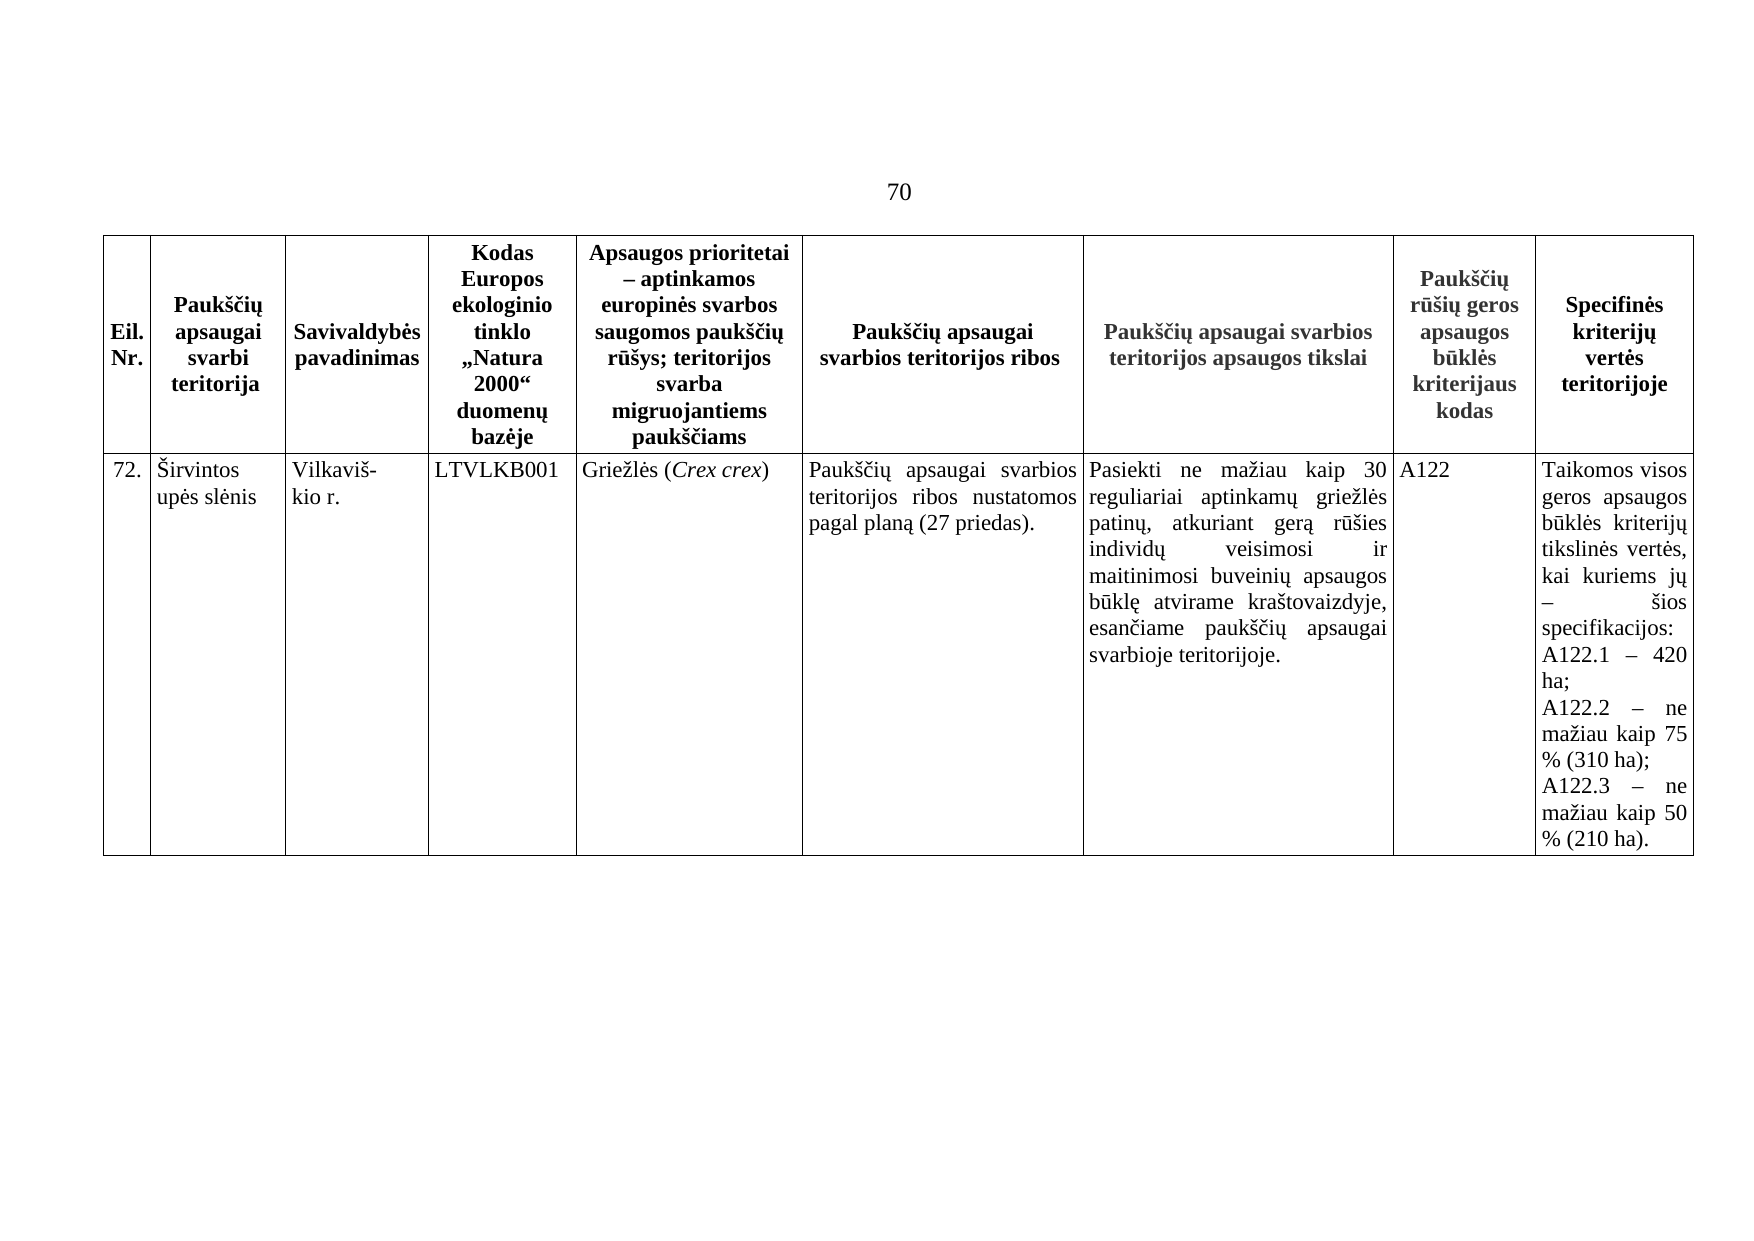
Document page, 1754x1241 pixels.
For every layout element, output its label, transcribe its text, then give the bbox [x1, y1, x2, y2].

table_cell Griežlės (Crex crex) [577, 454, 802, 854]
table_cell LTVLKB001 [429, 454, 576, 854]
table_header Specifinės kriterijų vertės teritorijoje [1536, 236, 1693, 452]
table_header Paukščių apsaugai svarbios teritorijos apsaugos tikslai [1084, 236, 1393, 452]
table_cell Širvintos upės slėnis [151, 454, 285, 854]
table_header Paukščių apsaugai svarbi teritorija [151, 236, 285, 452]
table_cell Taikomos visos geros apsaugos būklės kriterijų tikslinės vertės, kai kuriems jų – šios specifikacijos: A122.1 – 420 ha; A122.2 – ne mažiau kaip 75 % (310 ha); A122.3 – ne mažiau kaip 50 % (210 ha). [1536, 454, 1693, 854]
table_cell A122 [1394, 454, 1535, 854]
table_header Eil. Nr. [104, 236, 150, 452]
table_cell Vilkaviš- kio r. [286, 454, 428, 854]
table_header Paukščių apsaugai svarbios teritorijos ribos [803, 236, 1083, 452]
table_cell 72. [104, 454, 150, 854]
table_header Apsaugos prioritetai – aptinkamos europinės svarbos saugomos paukščių rūšys; teritorijos svarba migruojantiems paukščiams [577, 236, 802, 452]
table_header Paukščių rūšių geros apsaugos būklės kriterijaus kodas [1394, 236, 1535, 452]
table_cell Paukščių apsaugai svarbios teritorijos ribos nustatomos pagal planą (27 priedas). [803, 454, 1083, 854]
table_header Kodas Europos ekologinio tinklo „Natura 2000“ duomenų bazėje [429, 236, 576, 452]
table_header Savivaldybės pavadinimas [286, 236, 428, 452]
table_cell Pasiekti ne mažiau kaip 30 reguliariai aptinkamų griežlės patinų, atkuriant gerą rūšies individų veisimosi ir maitinimosi buveinių apsaugos būklę atvirame kraštovaizdyje, esančiame paukščių apsaugai svarbioje teritorijoje. [1084, 454, 1393, 854]
